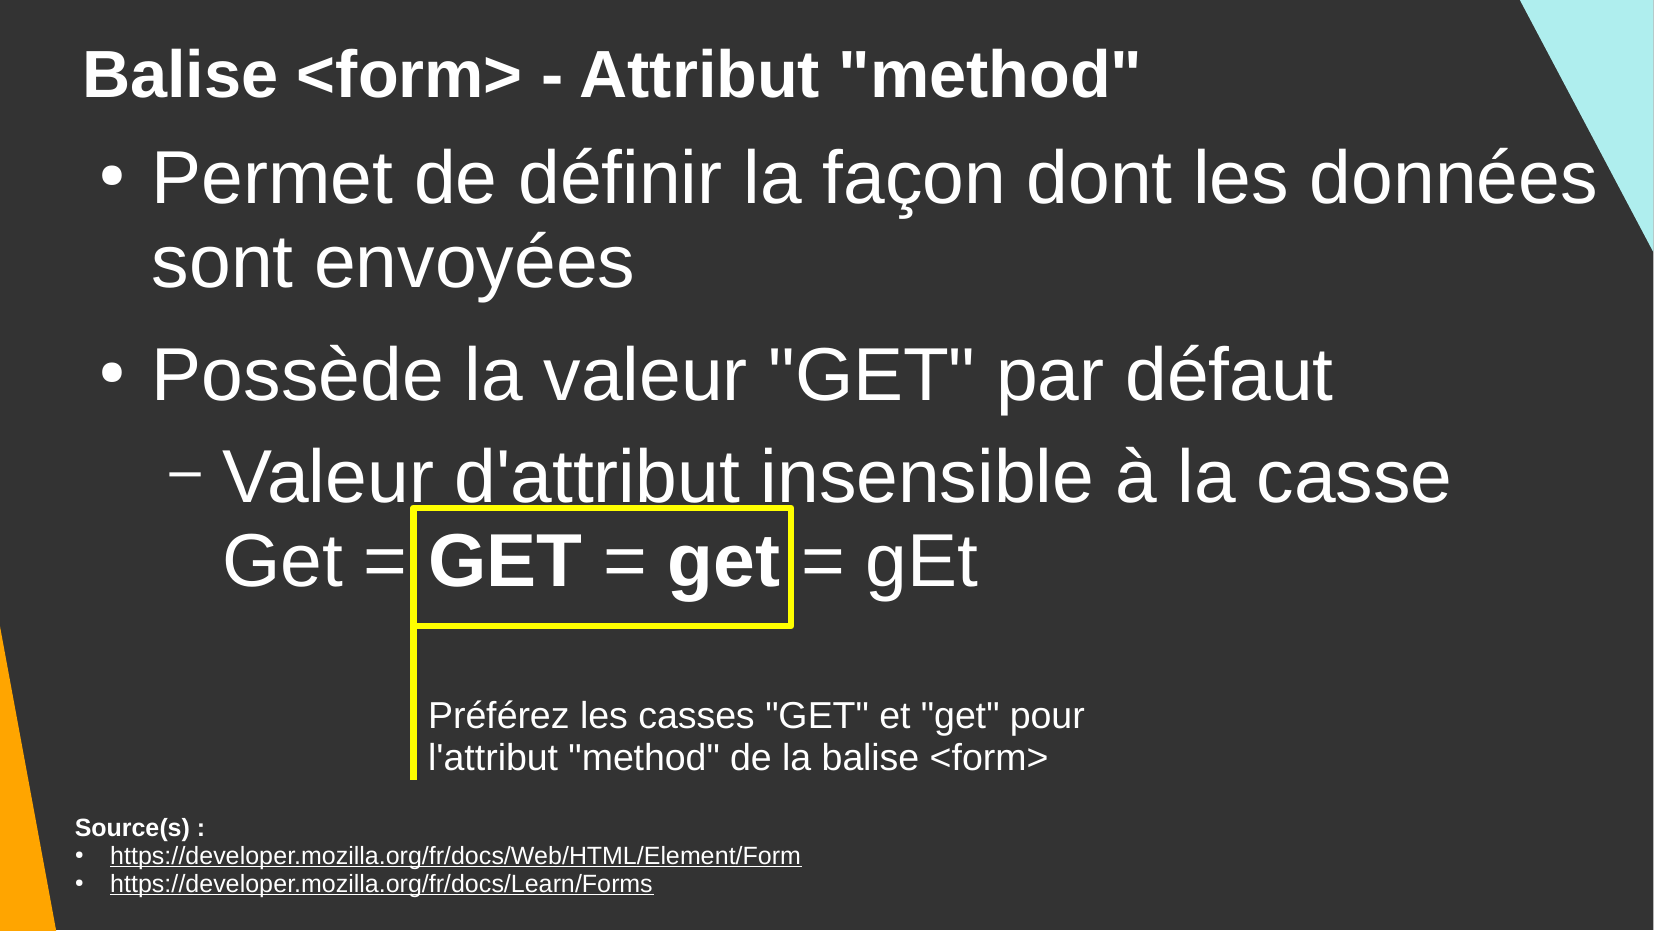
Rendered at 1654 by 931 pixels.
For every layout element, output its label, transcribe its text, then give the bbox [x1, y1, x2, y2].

list Permet de définir la façon dont les données sont envoyées Possède la valeur "GET" par défaut Valeur d'attribut insensible à la casse Get = GET = get = gEt [417, 511, 788, 623]
text_box Préférez les casses "GET" et "get" pour l'attribut "method" de la balise <form> [413, 687, 1134, 787]
title Balise <form> - Attribut "method" [82, 37, 1571, 114]
text_box [0, 626, 57, 931]
list Permet de définir la façon dont les données sont envoyées Possède la valeur "GET" par défaut Valeur d'attribut insensible à la casse Get = GET = get = gEt [80, 135, 1605, 638]
text_box [1519, 0, 1654, 254]
text_box Source(s) : https://developer.mozilla.org/fr/docs/Web/HTML/Element/Form https://developer.mozilla.org/fr/docs/Learn/Forms [60, 806, 1546, 905]
